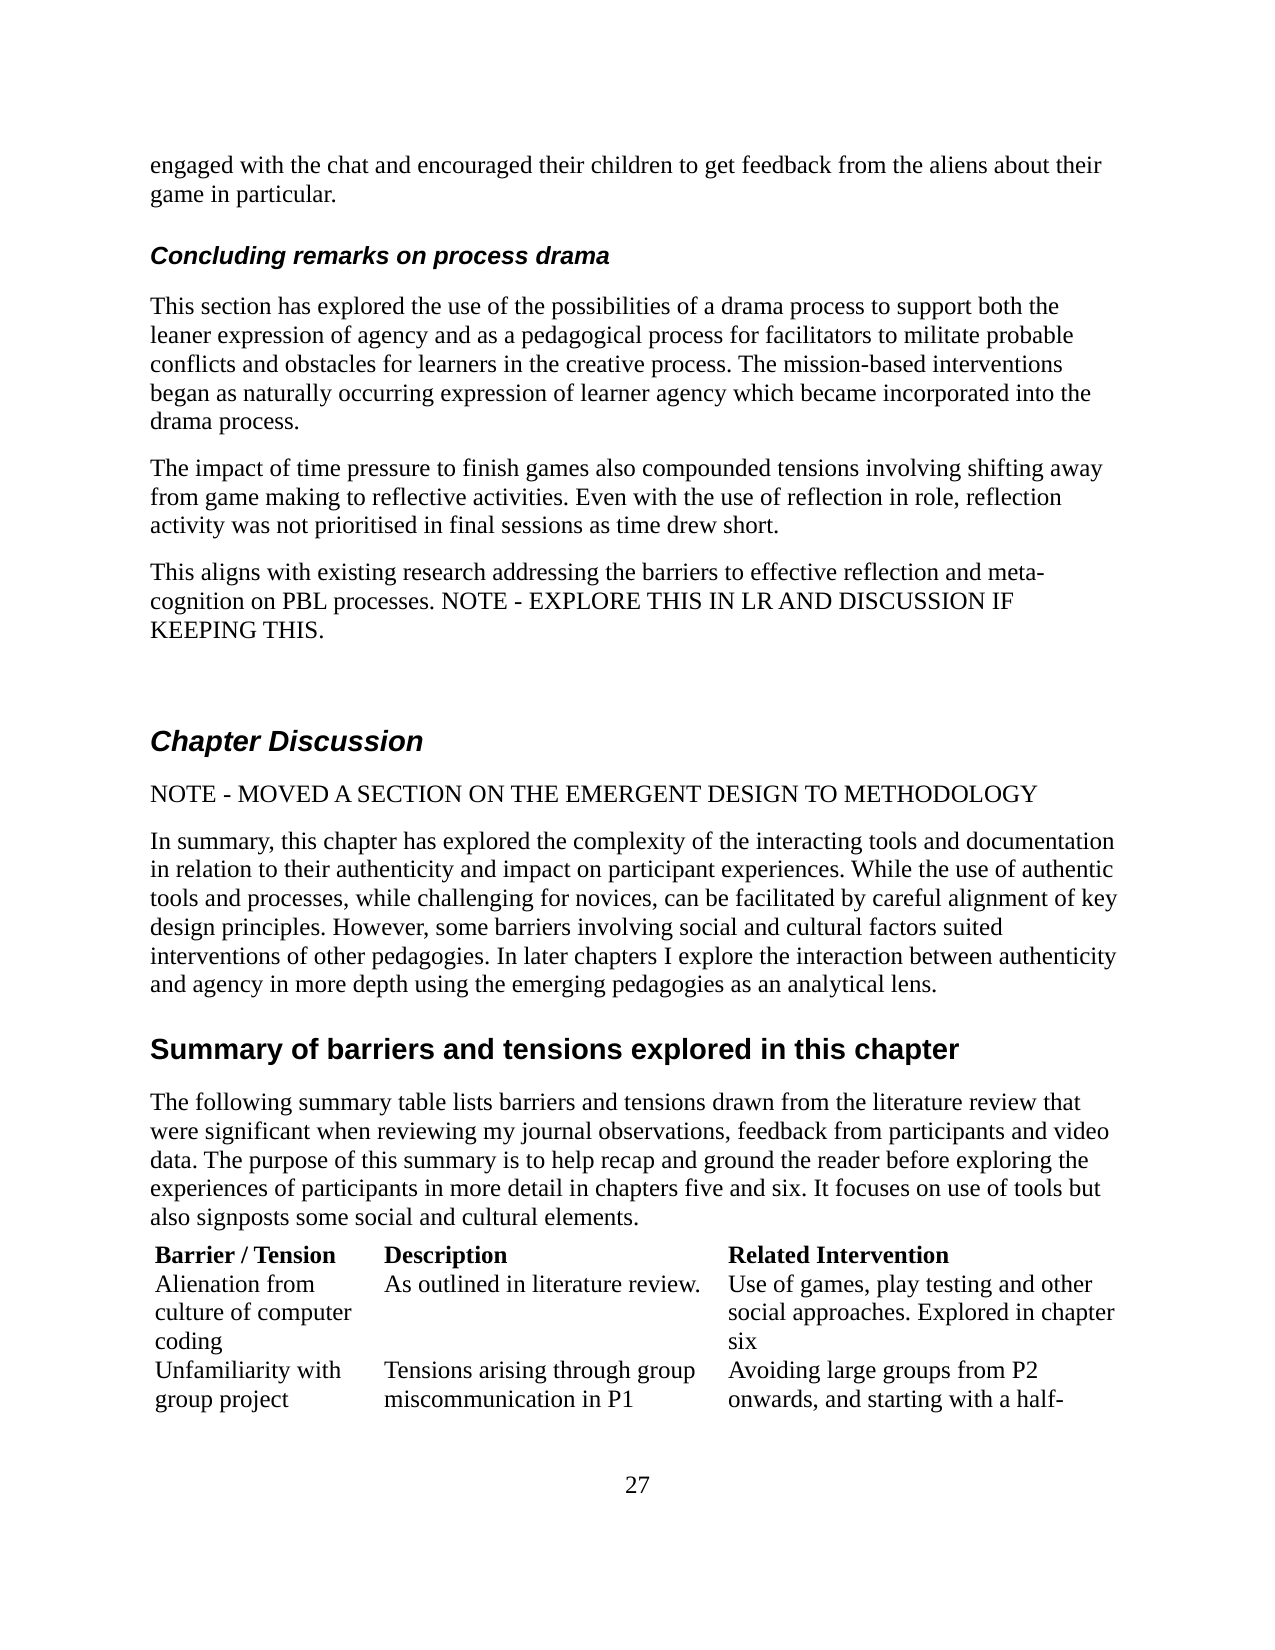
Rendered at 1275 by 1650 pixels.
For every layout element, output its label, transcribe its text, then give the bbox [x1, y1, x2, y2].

text The following summary table lists barriers and tensions drawn from the literature review that were significant when reviewing my journal observations, feedback from participants and video data. The purpose of this summary is to help recap and ground the reader before exploring the experiences of participants in more detail in chapters five and six. It focuses on use of tools but also signposts some social and cultural elements. [150, 1087, 1125, 1231]
text This section has explored the use of the possibilities of a drama process to support both the leaner expression of agency and as a pedagogical process for facilitators to militate probable conflicts and obstacles for learners in the creative process. The mission-based interventions began as naturally occurring expression of learner agency which became incorporated into the drama process. [150, 291, 1125, 435]
subtitle Concluding remarks on process drama [150, 241, 1125, 270]
subtitle Chapter Discussion [150, 724, 1125, 758]
table_header Related Intervention [724, 1240, 1125, 1269]
subtitle Summary of barriers and tensions explored in this chapter [150, 1032, 1125, 1066]
table_cell Avoiding large groups from P2 onwards, and starting with a half- [724, 1355, 1125, 1412]
text This aligns with existing research addressing the barriers to effective reflection and meta-cognition on PBL processes. NOTE - EXPLORE THIS IN LR AND DISCUSSION IF KEEPING THIS. [150, 557, 1125, 643]
text In summary, this chapter has explored the complexity of the interacting tools and documentation in relation to their authenticity and impact on participant experiences. While the use of authentic tools and processes, while challenging for novices, can be facilitated by careful alignment of key design principles. However, some barriers involving social and cultural factors suited interventions of other pedagogies. In later chapters I explore the interaction between authenticity and agency in more depth using the emerging pedagogies as an analytical lens. [150, 826, 1125, 998]
table_cell Tensions arising through group miscommunication in P1 [379, 1355, 723, 1412]
text NOTE - MOVED A SECTION ON THE EMERGENT DESIGN TO METHODOLOGY [150, 779, 1125, 808]
table_cell As outlined in literature review. [379, 1269, 723, 1355]
table_header Description [379, 1240, 723, 1269]
table_cell Use of games, play testing and other social approaches. Explored in chapter six [724, 1269, 1125, 1355]
table_cell Unfamiliarity with group project [150, 1355, 379, 1412]
text The impact of time pressure to finish games also compounded tensions involving shifting away from game making to reflective activities. Even with the use of reflection in role, reflection activity was not prioritised in final sessions as time drew short. [150, 453, 1125, 539]
table_cell Alienation from culture of computer coding [150, 1269, 379, 1355]
text engaged with the chat and encouraged their children to get feedback from the aliens about their game in particular. [150, 150, 1125, 207]
table_header Barrier / Tension [150, 1240, 379, 1269]
